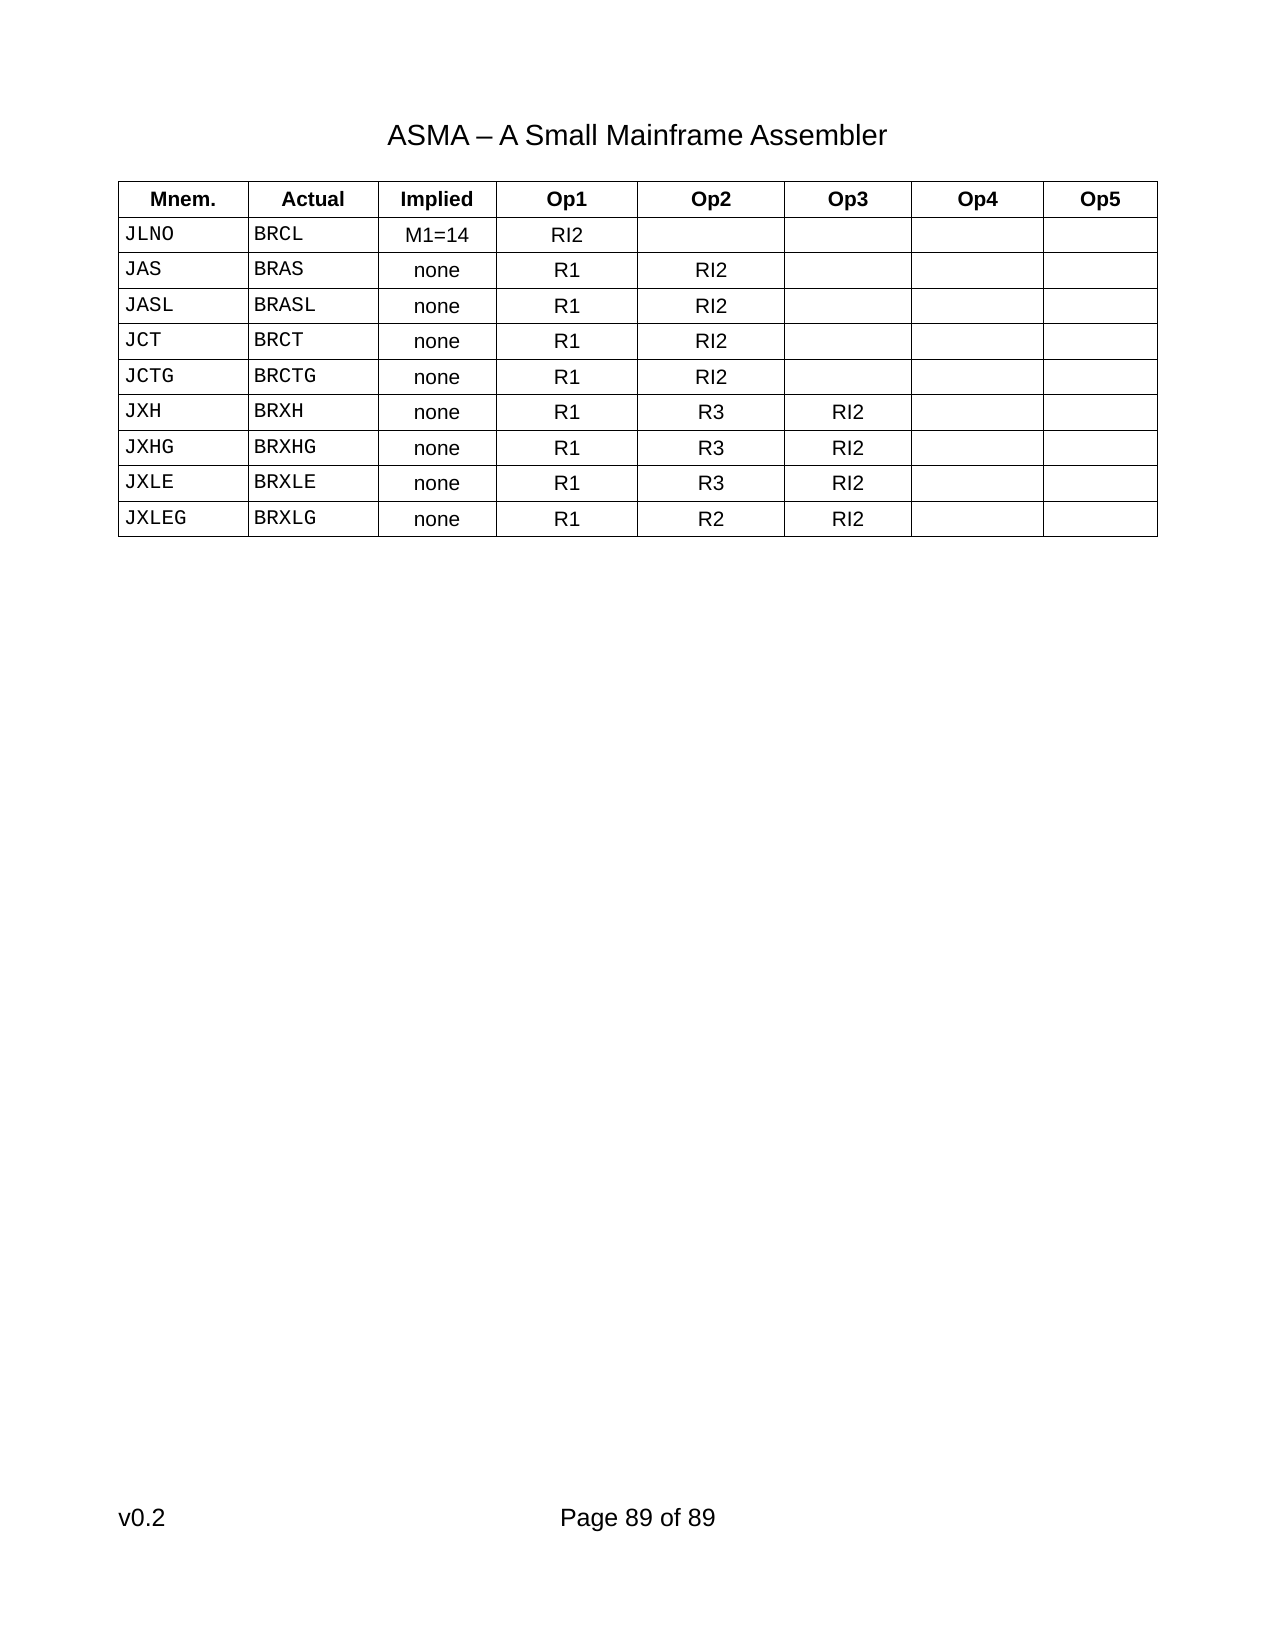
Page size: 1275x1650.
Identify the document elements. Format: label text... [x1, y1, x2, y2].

table_cell RI2 [638, 324, 784, 359]
table_cell none [379, 360, 496, 394]
table_cell [1044, 502, 1157, 536]
table_cell BRCTG [249, 360, 378, 394]
table_cell R1 [497, 466, 637, 501]
table_cell RI2 [785, 395, 911, 430]
table_cell [638, 218, 784, 252]
table_cell JAS [119, 253, 248, 288]
table_cell [1044, 360, 1157, 394]
table_header Mnem. [119, 182, 248, 217]
table_cell R1 [497, 324, 637, 359]
table_cell RI2 [638, 289, 784, 323]
table_header Op2 [638, 182, 784, 217]
table_cell JASL [119, 289, 248, 323]
table_cell RI2 [785, 466, 911, 501]
table_cell [785, 289, 911, 323]
table_header Op3 [785, 182, 911, 217]
table_cell [912, 360, 1043, 394]
table_cell none [379, 466, 496, 501]
table_cell [1044, 289, 1157, 323]
table_cell [1044, 395, 1157, 430]
table_cell R3 [638, 466, 784, 501]
table_cell [912, 289, 1043, 323]
table_header Op5 [1044, 182, 1157, 217]
table_cell RI2 [497, 218, 637, 252]
table_cell RI2 [638, 360, 784, 394]
table_cell [785, 324, 911, 359]
table_cell BRXLE [249, 466, 378, 501]
table_cell BRXLG [249, 502, 378, 536]
table_cell [785, 253, 911, 288]
table_cell RI2 [638, 253, 784, 288]
table_cell [1044, 431, 1157, 465]
table_cell [912, 502, 1043, 536]
table_cell BRXH [249, 395, 378, 430]
table_cell none [379, 395, 496, 430]
table_cell BRCL [249, 218, 378, 252]
table_cell M1=14 [379, 218, 496, 252]
table_cell R1 [497, 395, 637, 430]
table_cell R1 [497, 502, 637, 536]
table_header Actual [249, 182, 378, 217]
table_cell [912, 218, 1043, 252]
table_cell R3 [638, 431, 784, 465]
table_cell [912, 253, 1043, 288]
table_cell JXHG [119, 431, 248, 465]
table_cell BRCT [249, 324, 378, 359]
table_cell RI2 [785, 431, 911, 465]
table_cell [1044, 218, 1157, 252]
table_cell JXLE [119, 466, 248, 501]
table_cell R1 [497, 431, 637, 465]
table_cell [912, 431, 1043, 465]
table_header Implied [379, 182, 496, 217]
table_cell [912, 324, 1043, 359]
table_cell JCTG [119, 360, 248, 394]
table_cell BRAS [249, 253, 378, 288]
table_header Op4 [912, 182, 1043, 217]
table_cell none [379, 324, 496, 359]
table_cell none [379, 253, 496, 288]
table_cell [785, 360, 911, 394]
table_cell RI2 [785, 502, 911, 536]
table_cell none [379, 289, 496, 323]
table_cell none [379, 502, 496, 536]
table_cell [912, 466, 1043, 501]
table_cell R2 [638, 502, 784, 536]
table_cell R1 [497, 253, 637, 288]
table_cell [1044, 324, 1157, 359]
table_cell [912, 395, 1043, 430]
table_cell R1 [497, 360, 637, 394]
table_cell [1044, 253, 1157, 288]
table_cell R3 [638, 395, 784, 430]
table_cell JCT [119, 324, 248, 359]
table_header Op1 [497, 182, 637, 217]
table_cell R1 [497, 289, 637, 323]
table_cell [1044, 466, 1157, 501]
table_cell [785, 218, 911, 252]
table_cell JLNO [119, 218, 248, 252]
table_cell BRASL [249, 289, 378, 323]
table_cell BRXHG [249, 431, 378, 465]
table_cell JXH [119, 395, 248, 430]
table_cell JXLEG [119, 502, 248, 536]
table_cell none [379, 431, 496, 465]
